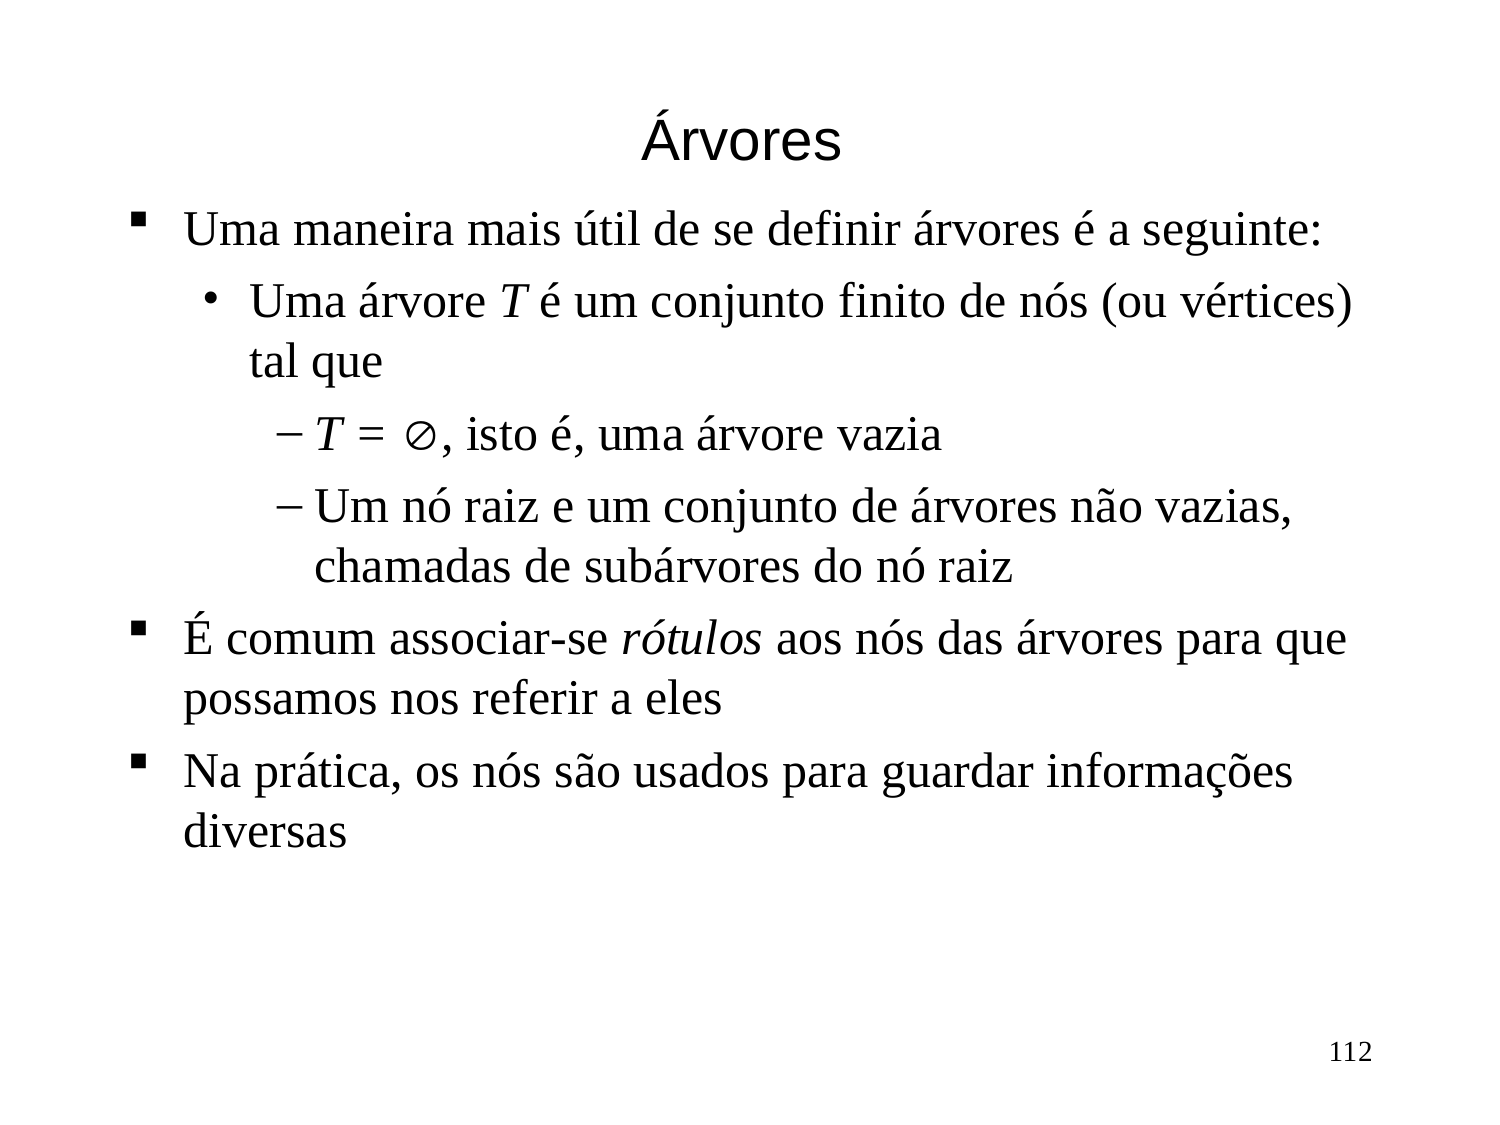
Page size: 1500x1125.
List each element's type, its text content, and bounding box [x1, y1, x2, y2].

title Árvores [112, 99, 1388, 175]
list Uma maneira mais útil de se definir árvores é a seguinte: Uma árvore T é um conjunto finito de nós (ou vértices) tal que T = , isto é, uma árvore vazia Um nó raiz e um conjunto de árvores não vazias, chamadas de subárvores do nó raiz É comum associar-se rótulos aos nós das árvores para que possamos nos referir a eles Na prática, os nós são usados para guardar informações diversas [112, 187, 1388, 1000]
